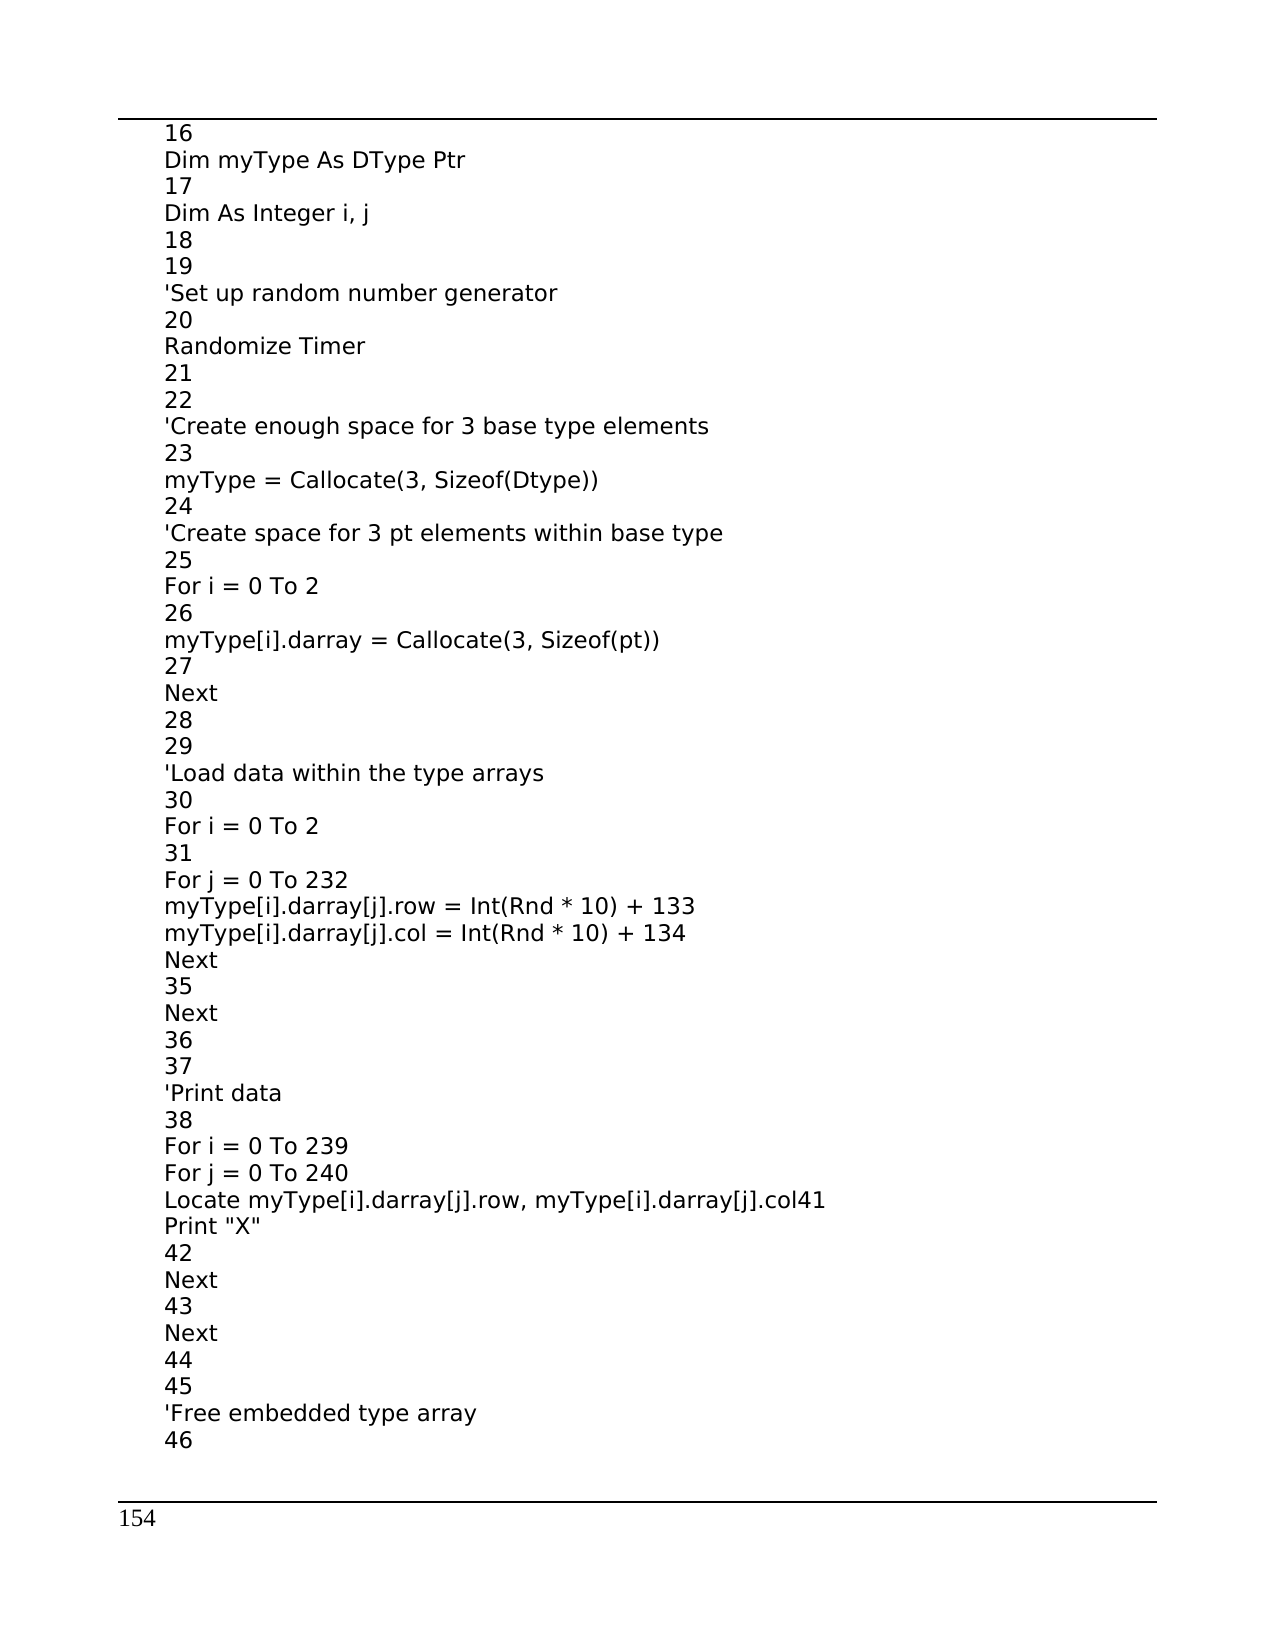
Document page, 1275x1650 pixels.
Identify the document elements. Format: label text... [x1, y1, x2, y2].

text 24 [118, 493, 1157, 520]
text For i = 0 To 2 [118, 813, 1157, 840]
text Randomize Timer [118, 333, 1157, 360]
text 'Set up random number generator [118, 280, 1157, 307]
text myType[i].darray = Callocate(3, Sizeof(pt)) [118, 627, 1157, 653]
text myType = Callocate(3, Sizeof(Dtype)) [118, 467, 1157, 493]
text Dim As Integer i, j [118, 200, 1157, 227]
text 25 [118, 547, 1157, 573]
text 35 [118, 973, 1157, 1000]
text 46 [118, 1427, 1157, 1453]
text For j = 0 To 232 [118, 867, 1157, 893]
text Next [118, 1267, 1157, 1293]
text 'Load data within the type arrays [118, 760, 1157, 787]
text 'Create space for 3 pt elements within base type [118, 520, 1157, 547]
text 44 [118, 1347, 1157, 1373]
text Dim myType As DType Ptr [118, 147, 1157, 173]
text 'Free embedded type array [118, 1400, 1157, 1427]
text For i = 0 To 239 [118, 1133, 1157, 1160]
text 18 [118, 227, 1157, 253]
text 20 [118, 307, 1157, 333]
text 36 [118, 1027, 1157, 1053]
text 28 [118, 707, 1157, 733]
text 'Print data [118, 1080, 1157, 1107]
text 31 [118, 840, 1157, 867]
text For i = 0 To 2 [118, 573, 1157, 600]
text 21 [118, 360, 1157, 387]
text 'Create enough space for 3 base type elements [118, 413, 1157, 440]
text 23 [118, 440, 1157, 467]
text Next [118, 1000, 1157, 1027]
text 37 [118, 1053, 1157, 1080]
text 17 [118, 173, 1157, 200]
text For j = 0 To 240 [118, 1160, 1157, 1187]
text Print "X" [118, 1213, 1157, 1240]
text Next [118, 680, 1157, 707]
text 16 [118, 120, 1157, 147]
text 26 [118, 600, 1157, 627]
text Next [118, 1320, 1157, 1347]
text 45 [118, 1373, 1157, 1400]
text Next [118, 947, 1157, 973]
text 27 [118, 653, 1157, 680]
text 22 [118, 387, 1157, 413]
text 29 [118, 733, 1157, 760]
text 43 [118, 1293, 1157, 1320]
text Locate myType[i].darray[j].row, myType[i].darray[j].col41 [118, 1187, 1157, 1213]
text 30 [118, 787, 1157, 813]
text myType[i].darray[j].col = Int(Rnd * 10) + 134 [118, 920, 1157, 947]
text 42 [118, 1240, 1157, 1267]
text myType[i].darray[j].row = Int(Rnd * 10) + 133 [118, 893, 1157, 920]
text 19 [118, 253, 1157, 280]
text 38 [118, 1107, 1157, 1133]
